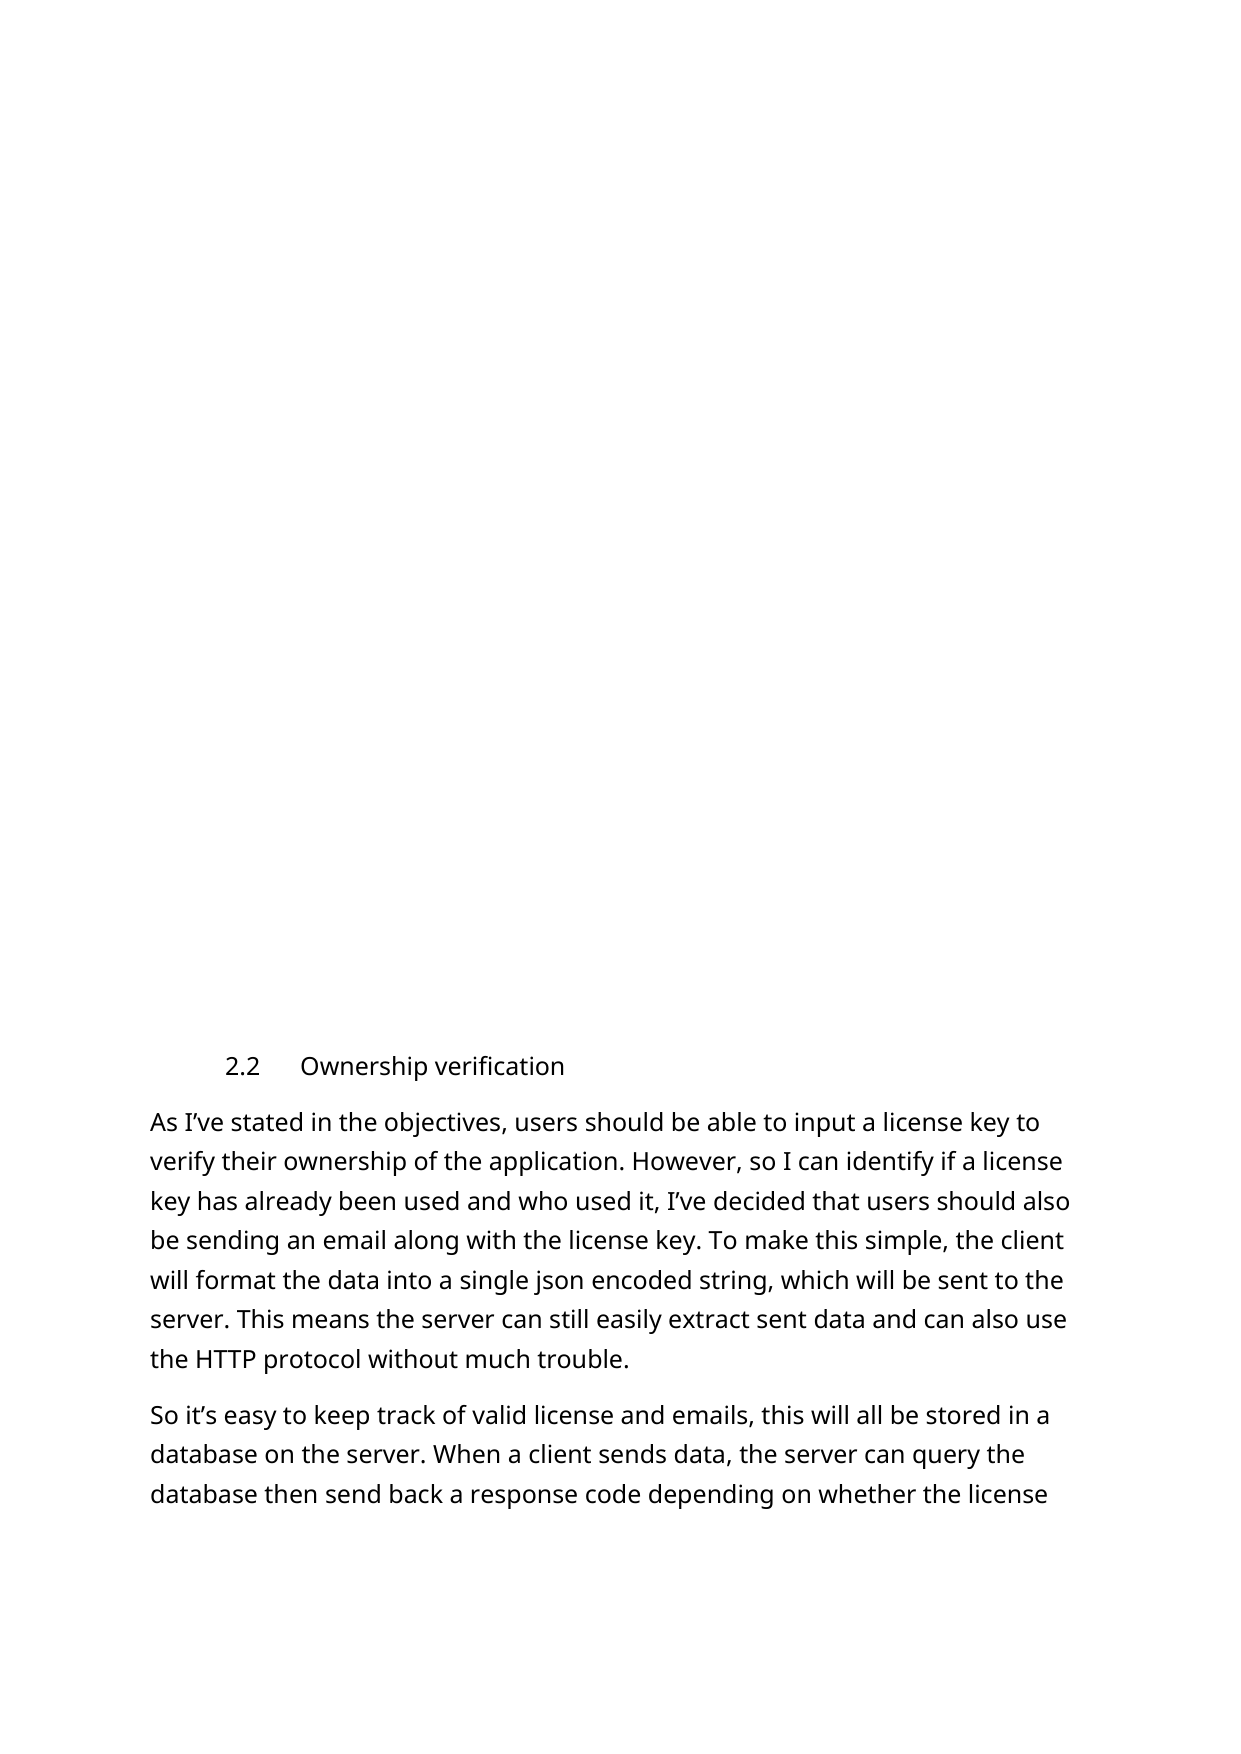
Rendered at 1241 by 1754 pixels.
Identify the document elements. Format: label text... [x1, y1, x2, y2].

text So it’s easy to keep track of valid license and emails, this will all be stored in a database on the server. When a client sends data, the server can query the database then send back a response code depending on whether the license [150, 1397, 1090, 1511]
text As I’ve stated in the objectives, users should be able to input a license key to verify their ownership of the application. However, so I can identify if a license key has already been used and who used it, I’ve decided that users should also be sending an email along with the license key. To make this simple, the client will format the data into a single json encoded string, which will be sent to the server. This means the server can still easily extract sent data and can also use the HTTP protocol without much trouble. [150, 1104, 1090, 1375]
text 2.2 Ownership verification [150, 1048, 1090, 1082]
